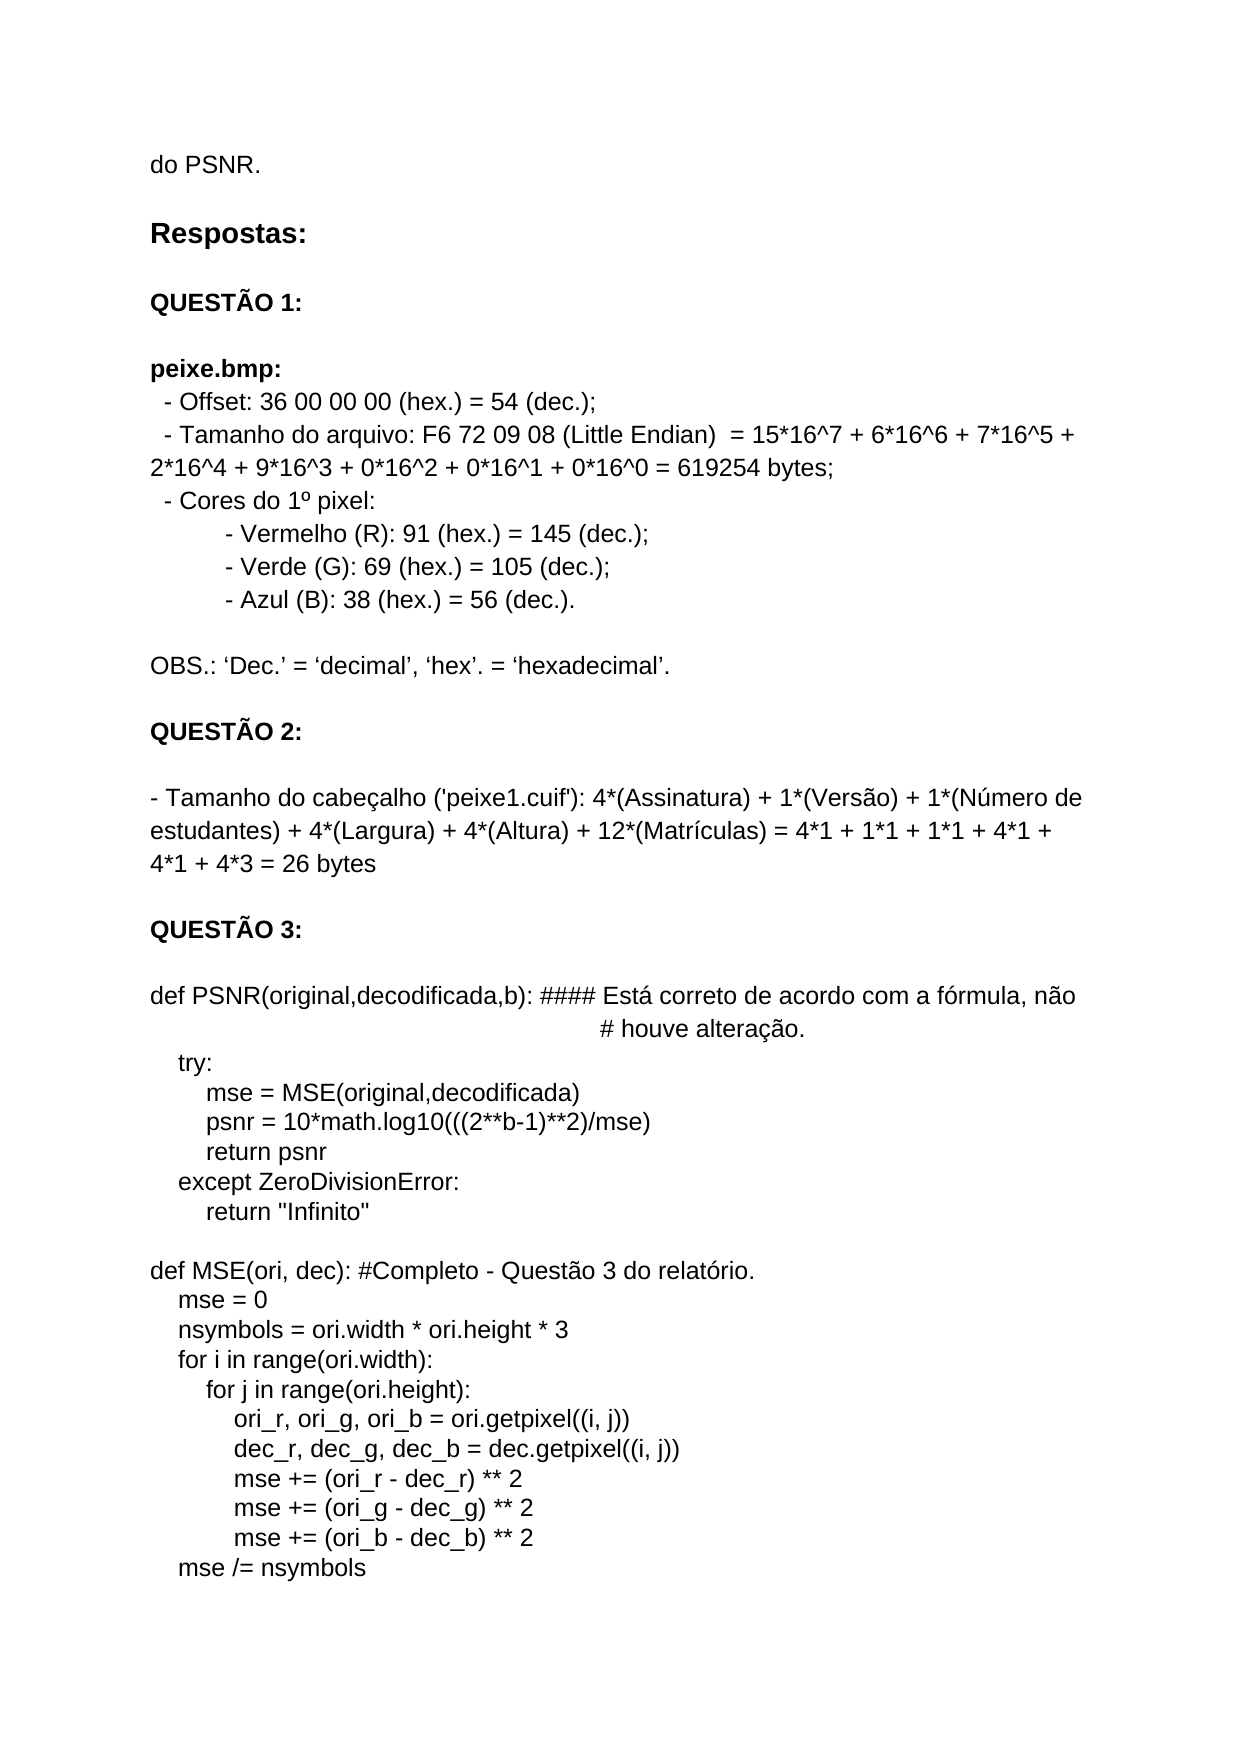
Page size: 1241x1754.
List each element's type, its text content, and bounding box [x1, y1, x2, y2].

text mse /= nsymbols [150, 1552, 1090, 1581]
text - Vermelho (R): 91 (hex.) = 145 (dec.); [150, 519, 1090, 547]
text - Tamanho do arquivo: F6 72 09 08 (Little Endian) = 15*16^7 + 6*16^6 + 7*16^5 + 2*16^4 + 9*16^3 + 0*16^2 + 0*16^1 + 0*16^0 = 619254 bytes; [150, 420, 1090, 481]
text def PSNR(original,decodificada,b): #### Está correto de acordo com a fórmula, não # houve alteração. [150, 981, 1090, 1043]
text ori_r, ori_g, ori_b = ori.getpixel((i, j)) [150, 1403, 1090, 1433]
text QUESTÃO 3: [150, 915, 1090, 944]
text - Offset: 36 00 00 00 (hex.) = 54 (dec.); [150, 387, 1090, 415]
text mse = MSE(original,decodificada) [150, 1077, 1090, 1106]
text try: [150, 1047, 1090, 1077]
text except ZeroDivisionError: [150, 1166, 1090, 1196]
text - Cores do 1º pixel: [150, 486, 1090, 514]
text - Verde (G): 69 (hex.) = 105 (dec.); [150, 552, 1090, 581]
text psnr = 10*math.log10(((2**b-1)**2)/mse) [150, 1106, 1090, 1136]
text Respostas: [150, 216, 1090, 249]
text peixe.bmp: [150, 354, 1090, 382]
text def MSE(ori, dec): #Completo - Questão 3 do relatório. [150, 1255, 1090, 1284]
text do PSNR. [150, 150, 1090, 179]
text - Tamanho do cabeçalho ('peixe1.cuif'): 4*(Assinatura) + 1*(Versão) + 1*(Número de estudantes) + 4*(Largura) + 4*(Altura) + 12*(Matrículas) = 4*1 + 1*1 + 1*1 + 4*1 + 4*1 + 4*3 = 26 bytes [150, 783, 1090, 878]
text QUESTÃO 2: [150, 717, 1090, 746]
text dec_r, dec_g, dec_b = dec.getpixel((i, j)) [150, 1433, 1090, 1463]
text QUESTÃO 1: [150, 288, 1090, 316]
text OBS.: ‘Dec.’ = ‘decimal’, ‘hex’. = ‘hexadecimal’. [150, 651, 1090, 679]
text mse += (ori_r - dec_r) ** 2 [150, 1463, 1090, 1492]
text for i in range(ori.width): [150, 1344, 1090, 1374]
text mse = 0 [150, 1284, 1090, 1314]
text nsymbols = ori.width * ori.height * 3 [150, 1314, 1090, 1344]
text return psnr [150, 1136, 1090, 1166]
text - Azul (B): 38 (hex.) = 56 (dec.). [150, 585, 1090, 613]
text mse += (ori_g - dec_g) ** 2 [150, 1492, 1090, 1522]
text for j in range(ori.height): [150, 1374, 1090, 1403]
text return "Infinito" [150, 1196, 1090, 1225]
text mse += (ori_b - dec_b) ** 2 [150, 1522, 1090, 1552]
